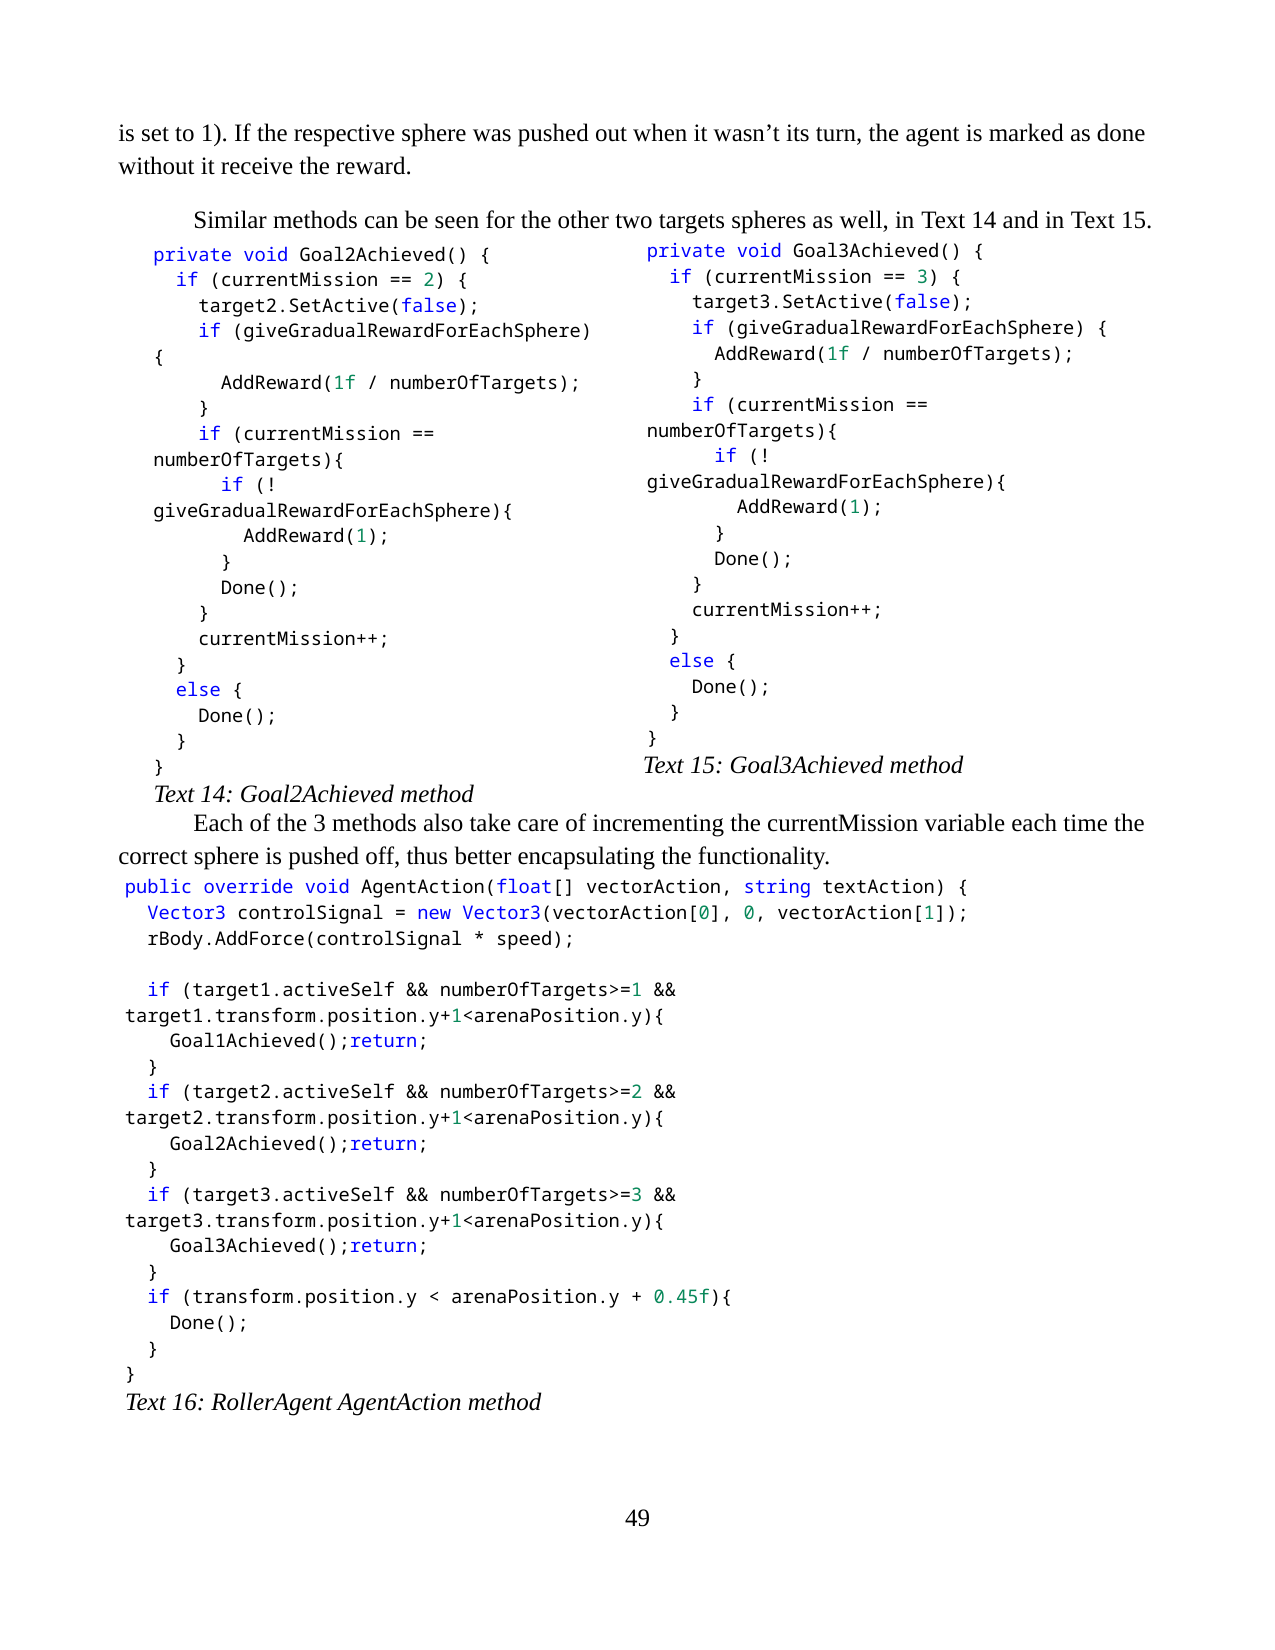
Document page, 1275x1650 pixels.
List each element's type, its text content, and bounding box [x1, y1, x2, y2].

text [125, 874, 1153, 886]
text [153, 235, 605, 247]
text Similar methods can be seen for the other two targets spheres as well, in Text 14 and in Text 15. [118, 205, 1157, 233]
text Each of the 3 methods also take care of incrementing the currentMission variable each time the correct sphere is pushed off, thus better encapsulating the functionality. [118, 238, 1157, 870]
text Text 14: Goal2Achieved method [153, 247, 605, 808]
text Text 16: RollerAgent AgentAction method [125, 886, 1153, 1415]
text Text 15: Goal3Achieved method [643, 250, 1113, 779]
text is set to 1). If the respective sphere was pushed out when it wasn’t its turn, the agent is marked as done without it receive the reward. [118, 118, 1157, 180]
